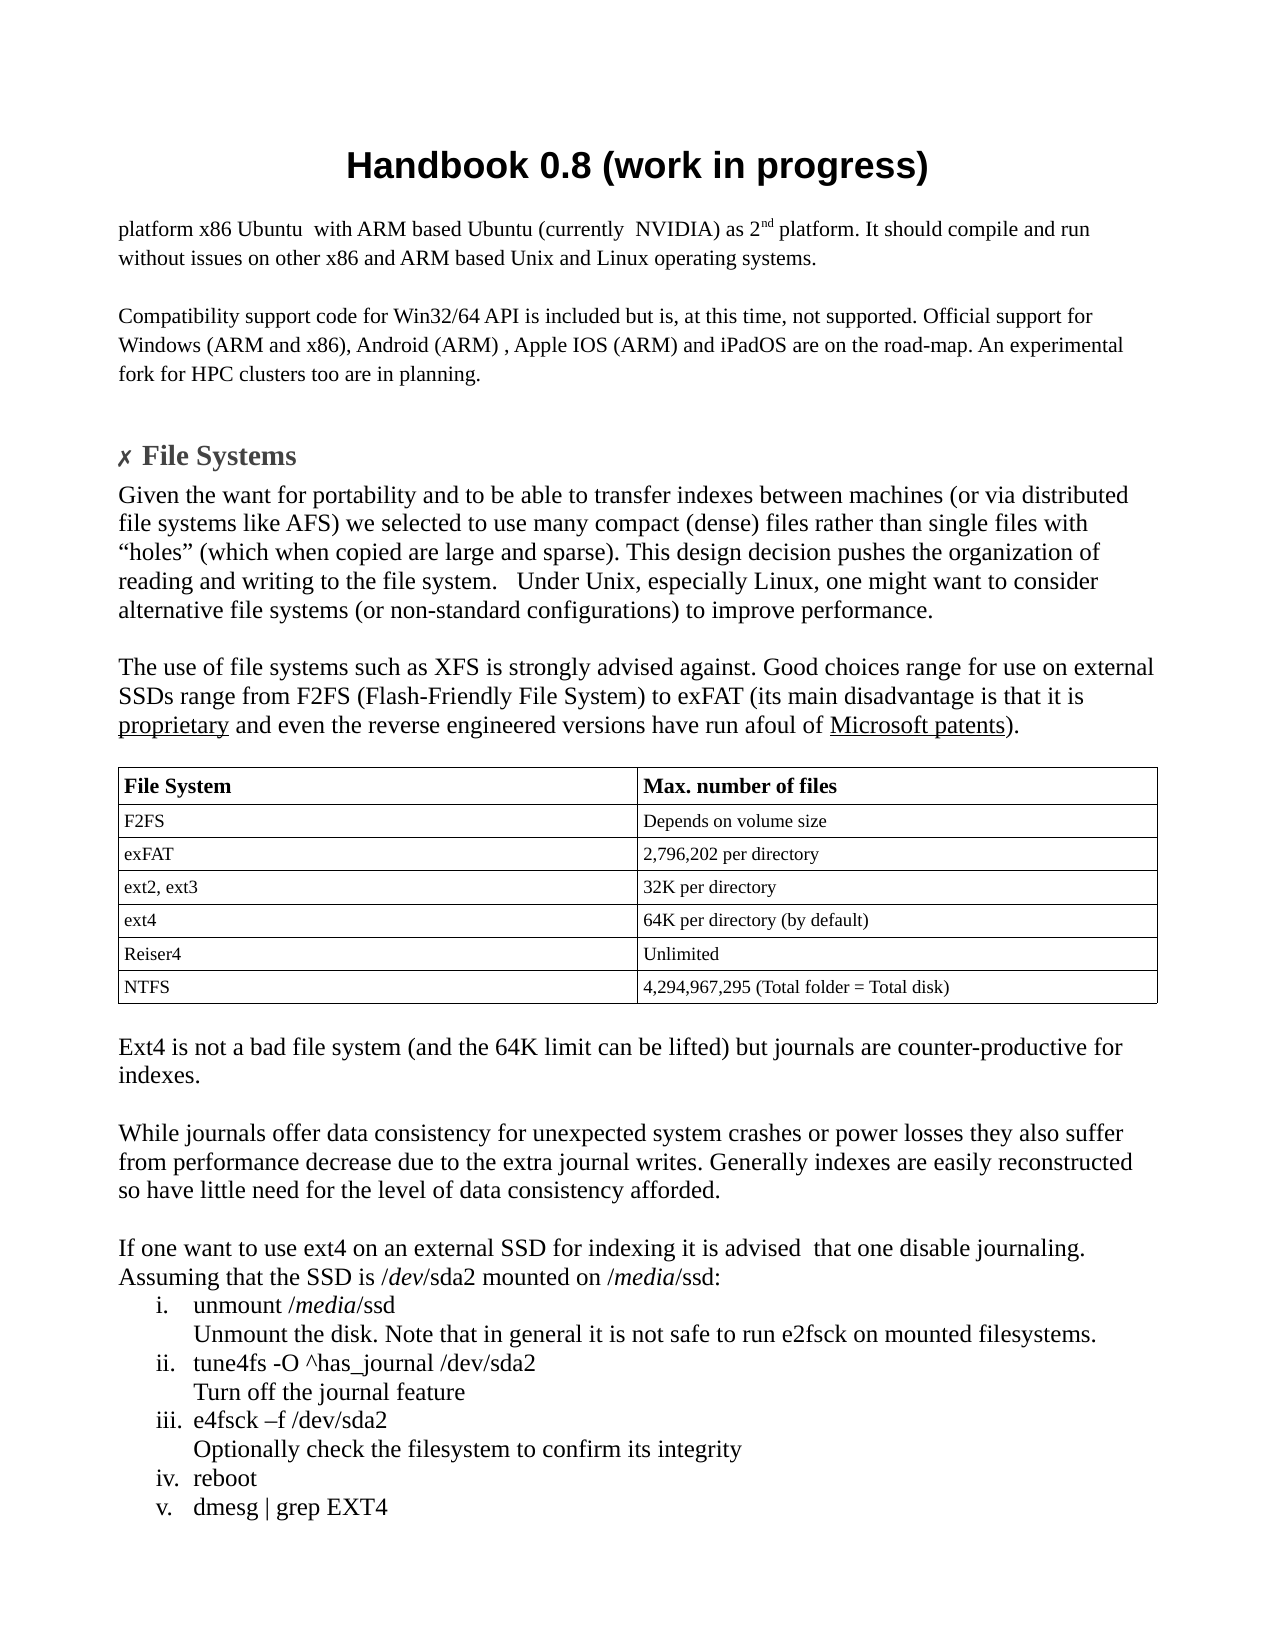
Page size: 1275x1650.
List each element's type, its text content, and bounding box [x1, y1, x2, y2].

table_cell 2,796,202 per directory [638, 838, 1157, 870]
text Compatibility support code for Win32/64 API is included but is, at this time, not supported. Official support for Windows (ARM and x86), Android (ARM) , Apple IOS (ARM) and iPadOS are on the road-map. An experimental fork for HPC clusters too are in planning. [118, 303, 1157, 386]
table_cell Depends on volume size [638, 805, 1157, 837]
table_cell Unlimited [638, 938, 1157, 970]
list dmesg | grep EXT4 [156, 1492, 1157, 1520]
list Unmount the disk. Note that in general it is not safe to run e2fsck on mounted filesystems. [156, 1319, 1157, 1348]
text The use of file systems such as XFS is strongly advised against. Good choices range for use on external SSDs range from F2FS (Flash-Friendly File System) to exFAT (its main disadvantage is that it is proprietary and even the reverse engineered versions have run afoul of Microsoft patents). [118, 652, 1157, 738]
text Ext4 is not a bad file system (and the 64K limit can be lifted) but journals are counter-productive for indexes. [118, 1032, 1157, 1089]
list reboot [156, 1463, 1157, 1492]
table_cell ext4 [119, 905, 637, 937]
subtitle File Systems [118, 438, 1157, 471]
list tune4fs -O ^has_journal /dev/sda2 [156, 1348, 1157, 1377]
table_cell F2FS [119, 805, 637, 837]
list e4fsck –f /dev/sda2 [156, 1405, 1157, 1434]
table_cell ext2, ext3 [119, 871, 637, 903]
list unmount /media/ssd [156, 1290, 1157, 1319]
text Given the want for portability and to be able to transfer indexes between machines (or via distributed file systems like AFS) we selected to use many compact (dense) files rather than single files with “holes” (which when copied are large and sparse). This design decision pushes the organization of reading and writing to the file system. Under Unix, especially Linux, one might want to consider alternative file systems (or non-standard configurations) to improve performance. [118, 480, 1157, 623]
table_cell 32K per directory [638, 871, 1157, 903]
table_cell 64K per directory (by default) [638, 905, 1157, 937]
text If one want to use ext4 on an external SSD for indexing it is advised that one disable journaling. Assuming that the SSD is /dev/sda2 mounted on /media/ssd: [118, 1233, 1157, 1290]
list Turn off the journal feature [156, 1377, 1157, 1405]
list Optionally check the filesystem to confirm its integrity [156, 1434, 1157, 1463]
table_cell exFAT [119, 838, 637, 870]
table_cell Reiser4 [119, 938, 637, 970]
table_header File System [119, 768, 637, 804]
table_cell NTFS [119, 971, 637, 1003]
table_cell 4,294,967,295 (Total folder = Total disk) [638, 971, 1157, 1003]
text While journals offer data consistency for unexpected system crashes or power losses they also suffer from performance decrease due to the extra journal writes. Generally indexes are easily reconstructed so have little need for the level of data consistency afforded. [118, 1118, 1157, 1204]
table_header Max. number of files [638, 768, 1157, 804]
text platform x86 Ubuntu with ARM based Ubuntu (currently NVIDIA) as 2nd platform. It should compile and run without issues on other x86 and ARM based Unix and Linux operating systems. [118, 216, 1157, 270]
